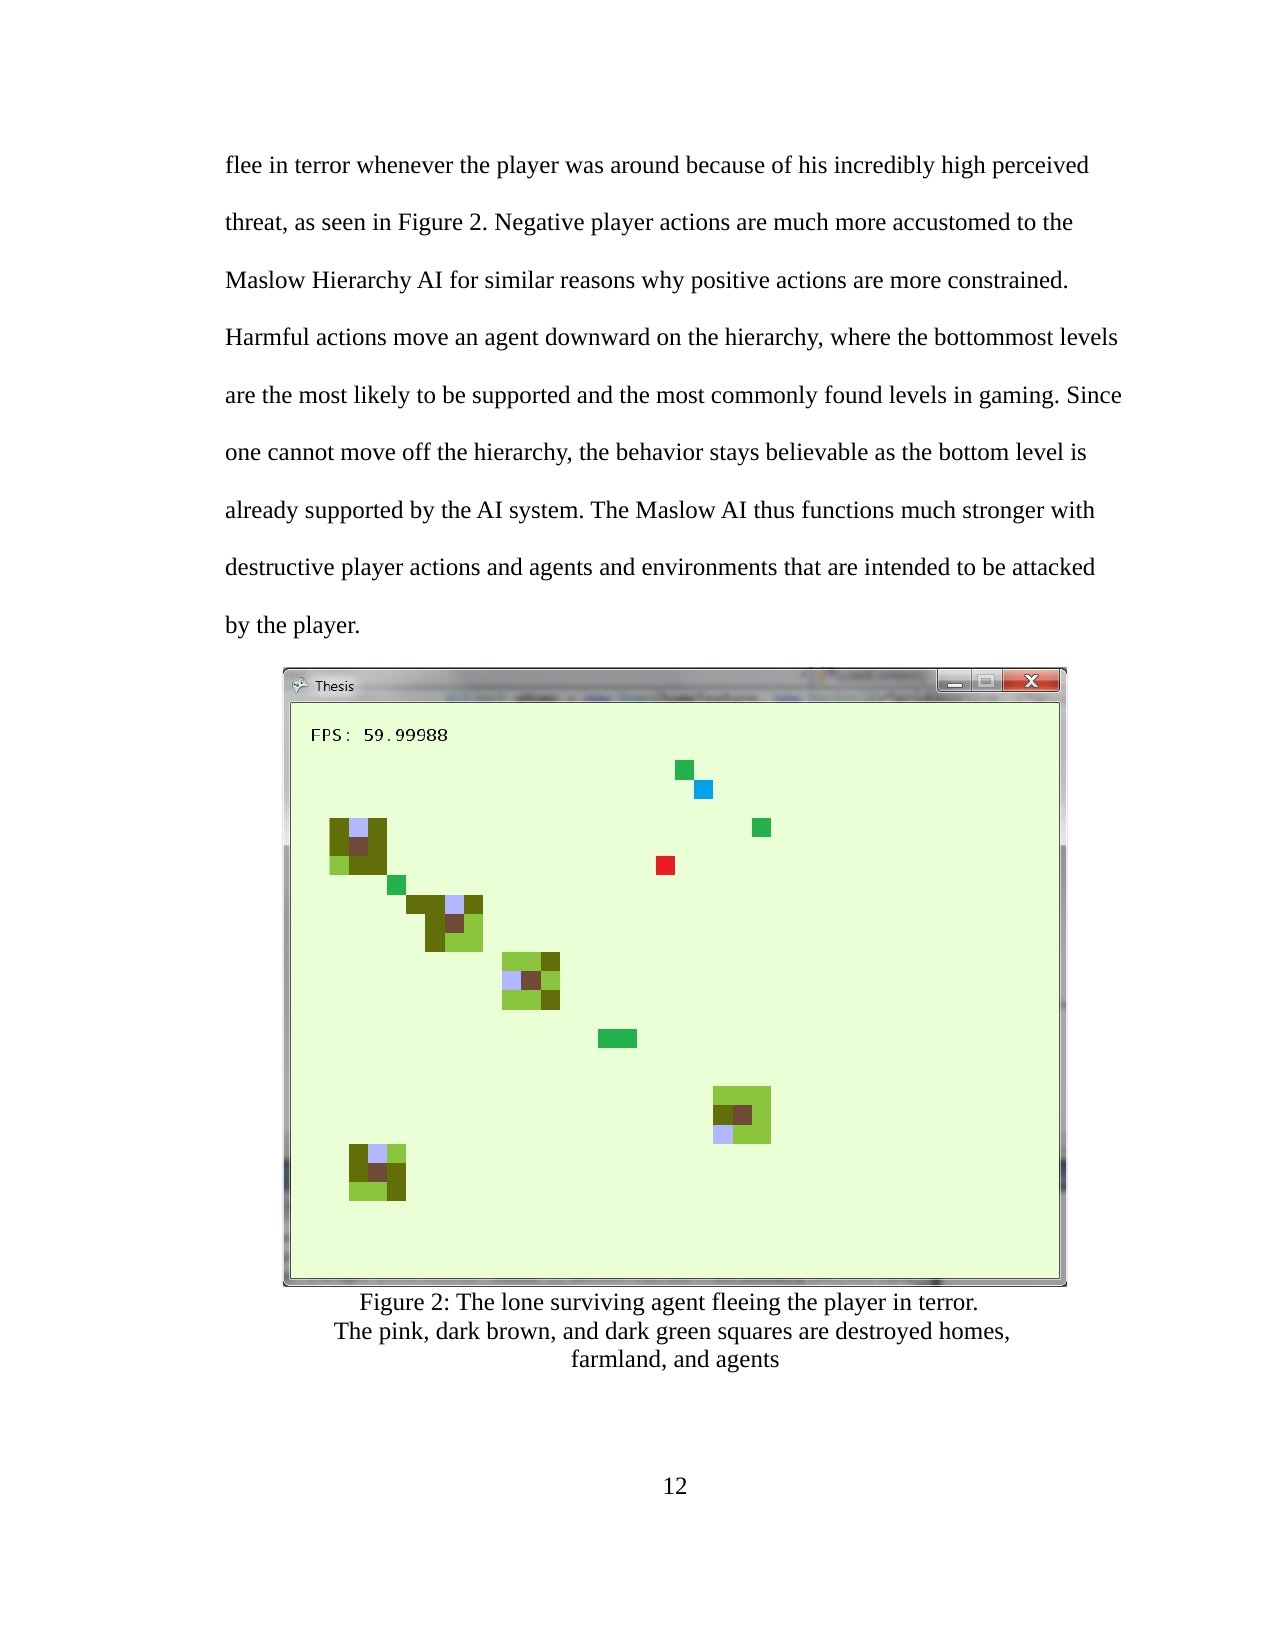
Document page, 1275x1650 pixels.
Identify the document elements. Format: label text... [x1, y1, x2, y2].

picture [282, 667, 1068, 1287]
text Figure 2: The lone surviving agent fleeing the player in terror. [225, 1287, 1125, 1316]
text farmland, and agents [225, 1344, 1125, 1373]
text flee in terror whenever the player was around because of his incredibly high perceived threat, as seen in Figure 2. Negative player actions are much more accustomed to the Maslow Hierarchy AI for similar reasons why positive actions are more constrained. Harmful actions move an agent downward on the hierarchy, where the bottommost levels are the most likely to be supported and the most commonly found levels in gaming. Since one cannot move off the hierarchy, the behavior stays believable as the bottom level is already supported by the AI system. The Maslow AI thus functions much stronger with destructive player actions and agents and environments that are intended to be attacked by the player. [225, 150, 1125, 639]
text The pink, dark brown, and dark green squares are destroyed homes, [225, 1316, 1125, 1344]
